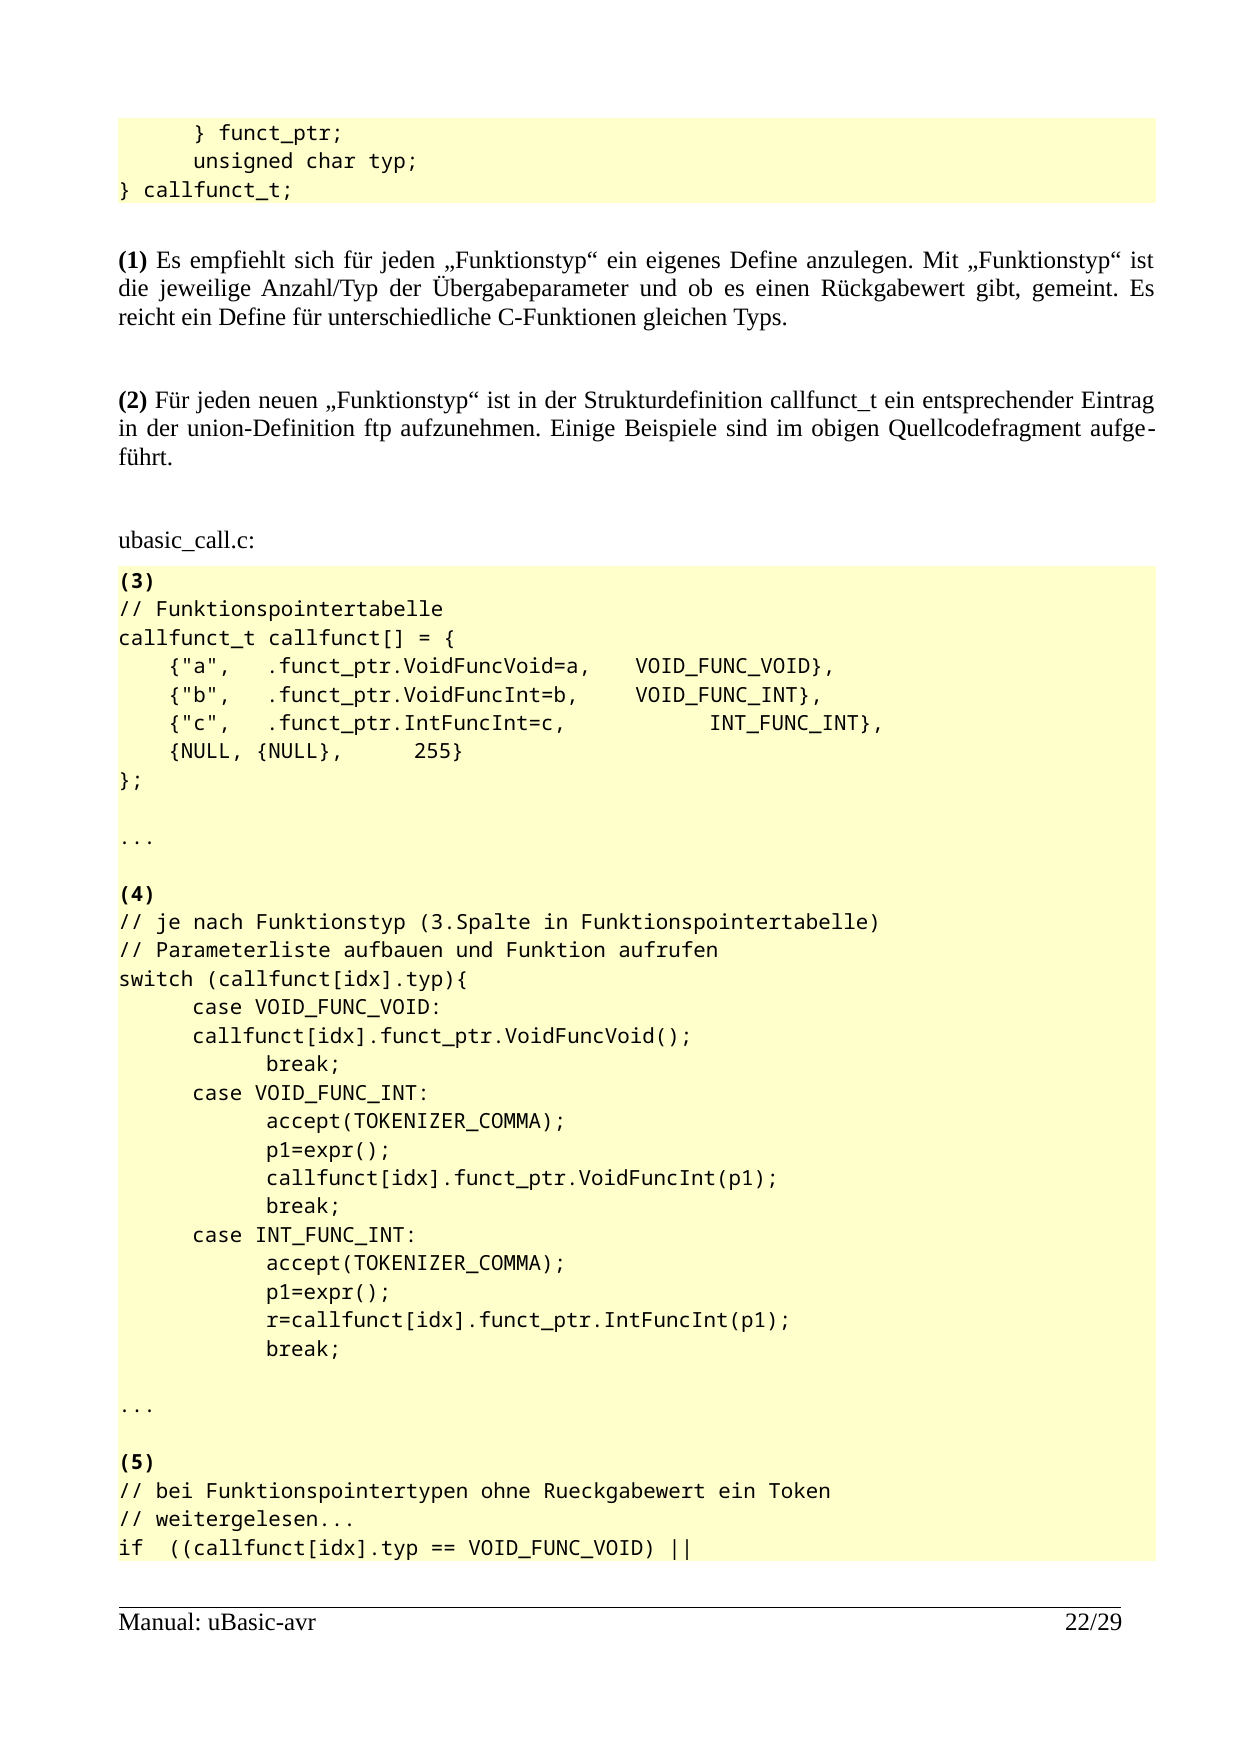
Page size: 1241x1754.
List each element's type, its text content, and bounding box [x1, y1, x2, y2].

text break; [118, 1192, 1156, 1220]
text break; [118, 1049, 1156, 1078]
text } callfunct_t; [118, 175, 1156, 203]
text {NULL, {NULL}, 255} [118, 737, 1156, 765]
text case INT_FUNC_INT: [118, 1220, 1156, 1248]
text // bei Funktionspointertypen ohne Rueckgabewert ein Token [118, 1476, 1156, 1504]
text ... [118, 1391, 1156, 1419]
text r=callfunct[idx].funct_ptr.IntFuncInt(p1); [118, 1305, 1156, 1334]
text (3) [118, 566, 1156, 594]
text // Funktionspointertabelle [118, 594, 1156, 623]
text ubasic_call.c: [118, 525, 1156, 553]
text unsigned char typ; [118, 147, 1156, 175]
text }; [118, 765, 1156, 793]
text {"a", .funct_ptr.VoidFuncVoid=a, VOID_FUNC_VOID}, [118, 651, 1156, 680]
text p1=expr(); [118, 1277, 1156, 1305]
text if ((callfunct[idx].typ == VOID_FUNC_VOID) || [118, 1533, 1156, 1561]
text p1=expr(); [118, 1135, 1156, 1163]
text {"b", .funct_ptr.VoidFuncInt=b, VOID_FUNC_INT}, [118, 680, 1156, 708]
text switch (callfunct[idx].typ){ [118, 964, 1156, 992]
text {"c", .funct_ptr.IntFuncInt=c, INT_FUNC_INT}, [118, 708, 1156, 737]
text (4) [118, 879, 1156, 907]
text accept(TOKENIZER_COMMA); [118, 1106, 1156, 1135]
text // weitergelesen... [118, 1504, 1156, 1533]
text callfunct[idx].funct_ptr.VoidFuncInt(p1); [118, 1163, 1156, 1192]
text (2) Für jeden neuen „Funktionstyp“ ist in der Strukturdefinition callfunct_t ein entsprechender Eintrag in der union-Definition ftp aufzunehmen. Einige Beispiele sind im obigen Quellcodefragment aufge­führt. [118, 385, 1156, 471]
text (5) [118, 1447, 1156, 1476]
text break; [118, 1334, 1156, 1362]
text ... [118, 822, 1156, 850]
text case VOID_FUNC_VOID: callfunct[idx].funct_ptr.VoidFuncVoid(); [118, 992, 1156, 1049]
text // Parameterliste aufbauen und Funktion aufrufen [118, 936, 1156, 964]
text callfunct_t callfunct[] = { [118, 623, 1156, 651]
text (1) Es empfiehlt sich für jeden „Funktionstyp“ ein eigenes Define anzulegen. Mit „Funktionstyp“ ist die jeweilige Anzahl/Typ der Übergabeparameter und ob es einen Rückgabewert gibt, gemeint. Es reicht ein Define für unterschiedliche C-Funktionen gleichen Typs. [118, 245, 1156, 331]
text } funct_ptr; [118, 118, 1156, 147]
text // je nach Funktionstyp (3.Spalte in Funktionspointertabelle) [118, 907, 1156, 936]
text accept(TOKENIZER_COMMA); [118, 1248, 1156, 1277]
text case VOID_FUNC_INT: [118, 1078, 1156, 1106]
